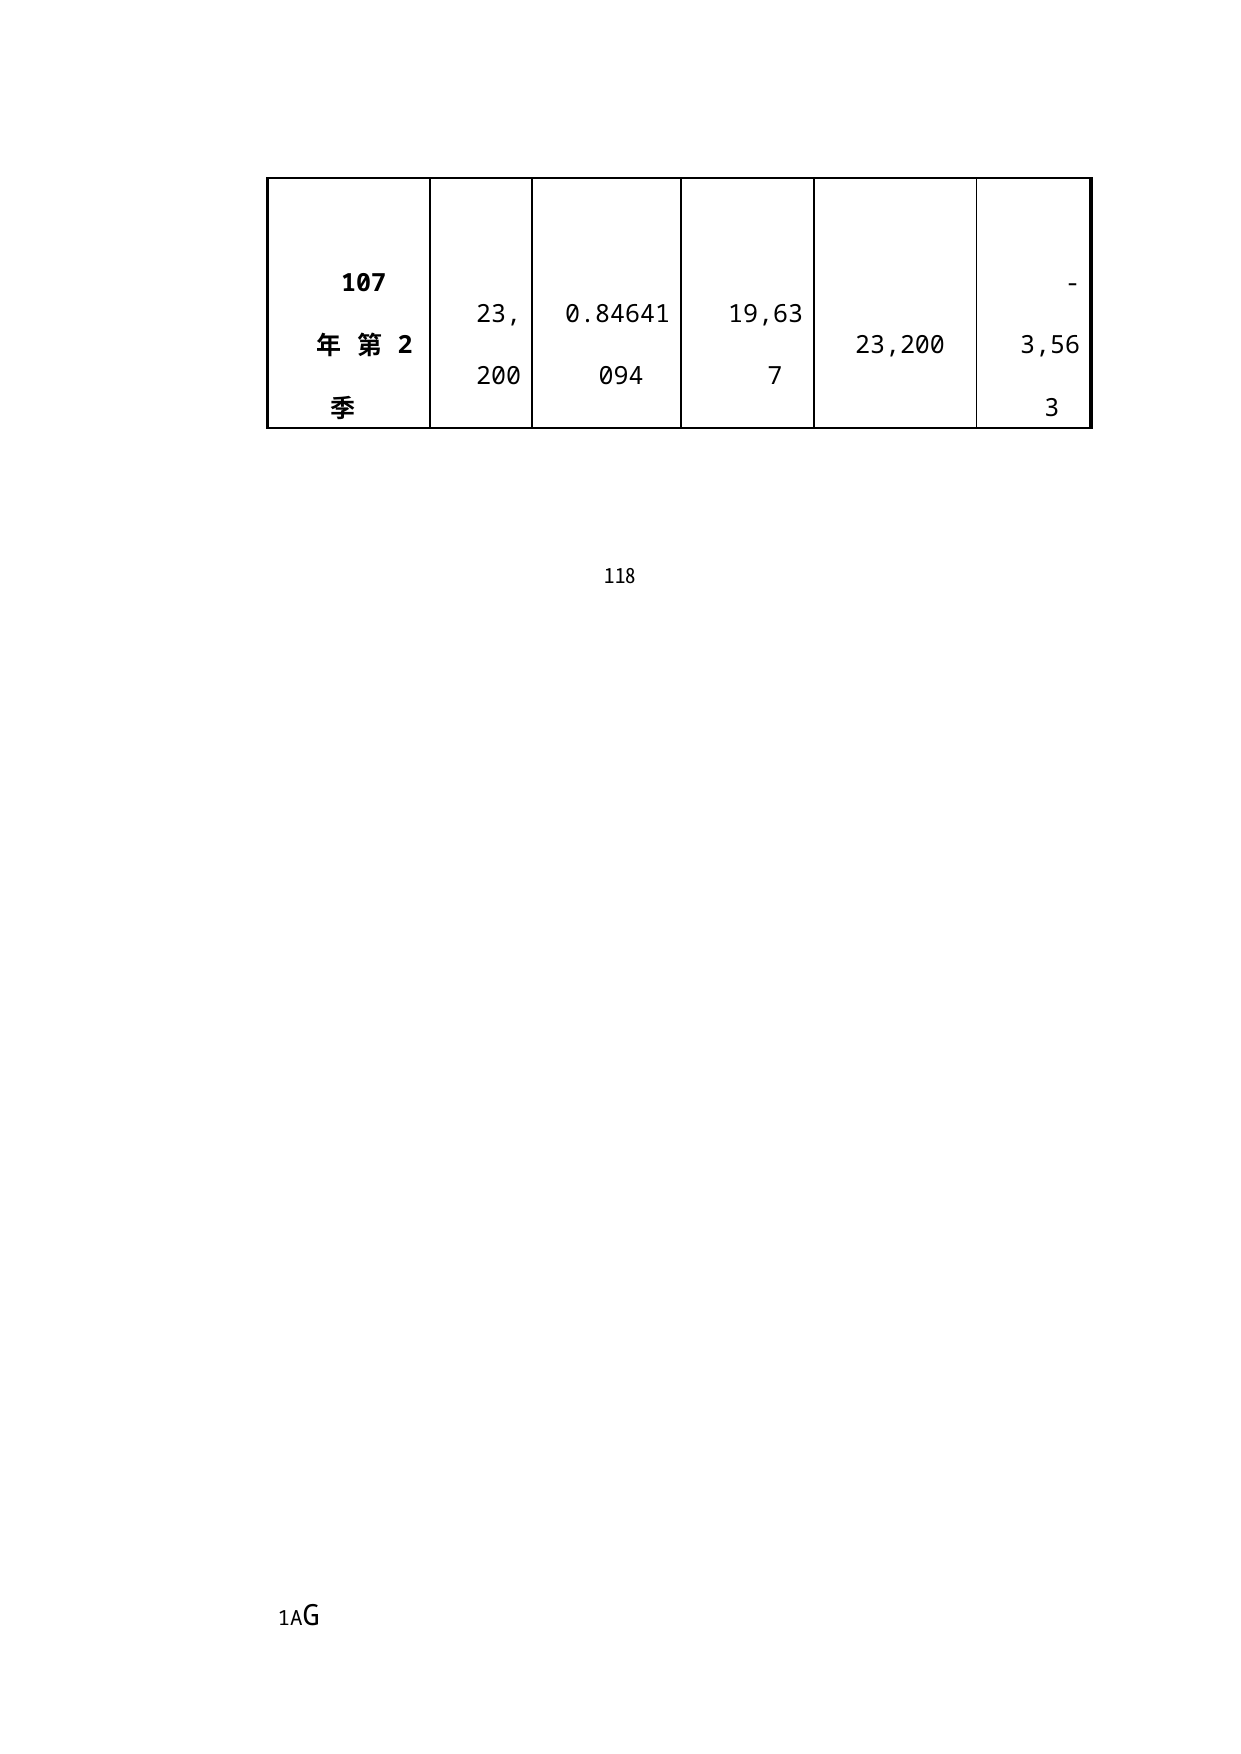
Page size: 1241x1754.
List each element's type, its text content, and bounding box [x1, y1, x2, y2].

table_cell 19,637 [682, 179, 813, 427]
table_cell 23,200 [815, 179, 976, 427]
table_cell 0.84641094 [533, 179, 680, 427]
table_cell -3,563 [977, 179, 1089, 427]
table_cell 107年第2季 [269, 179, 429, 427]
table_cell 23,200 [431, 179, 531, 427]
